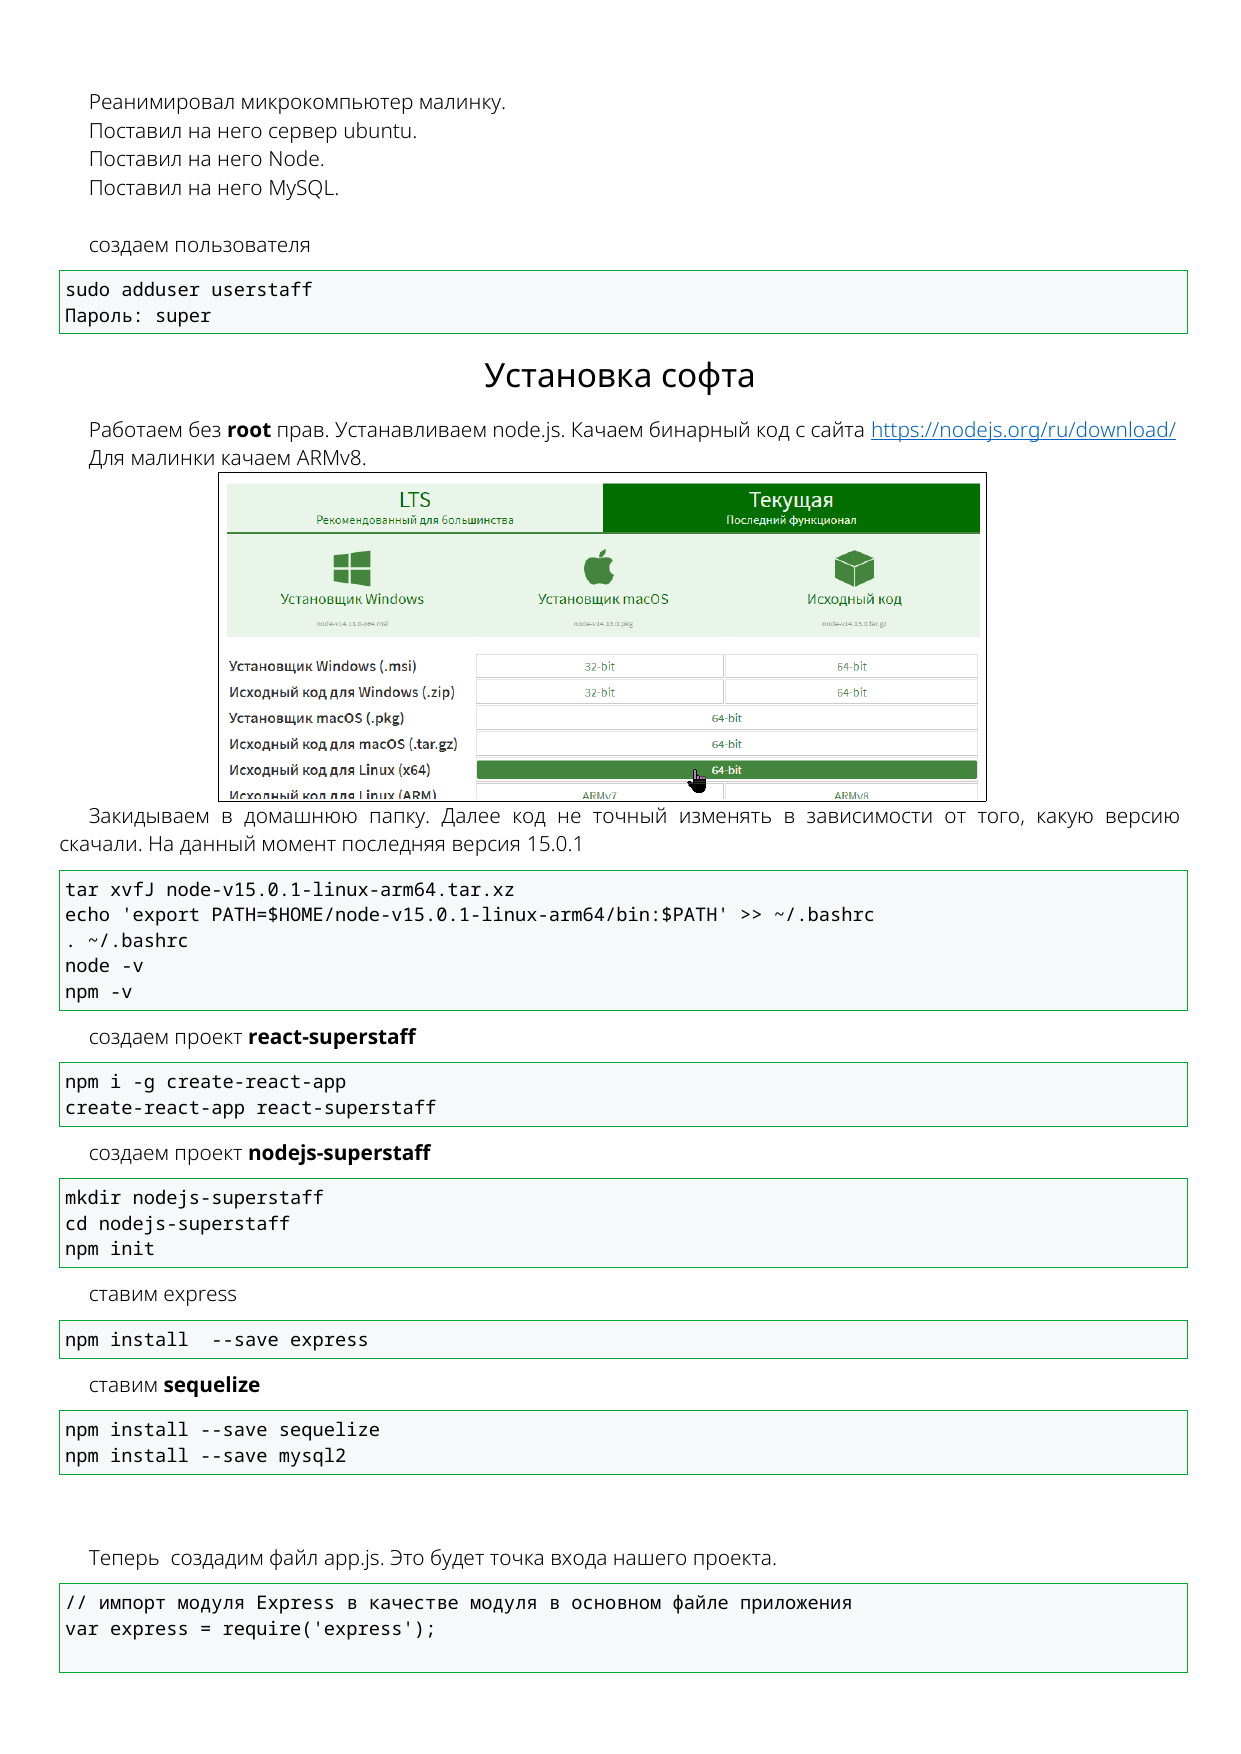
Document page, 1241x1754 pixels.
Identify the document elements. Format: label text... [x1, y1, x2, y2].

text sudo adduser userstaff [60, 271, 1187, 295]
text var express = require('express'); [60, 1608, 1187, 1634]
text // импорт модуля Express в качестве модуля в основном файле приложения [60, 1584, 1187, 1608]
text node -v [60, 946, 1187, 972]
text npm install --save mysql2 [60, 1436, 1187, 1474]
text mkdir nodejs-superstaff [60, 1179, 1187, 1204]
text ставим express [59, 1279, 1181, 1308]
text Поставил на него сервер ubuntu. [59, 116, 1181, 144]
text создаем проект react-superstaff [59, 1022, 1181, 1051]
text Теперь создадим файл app.js. Это будет точка входа нашего проекта. [59, 1543, 1181, 1571]
text ставим sequelize [59, 1370, 1181, 1398]
text npm -v [60, 972, 1187, 1010]
text Реанимировал микрокомпьютер малинку. [59, 87, 1181, 116]
text Работаем без root прав. Устанавливаем node.js. Качаем бинарный код с сайта https://nodejs.org/ru/download/ [59, 415, 1181, 443]
text npm install --save sequelize [60, 1411, 1187, 1436]
text Поставил на него MySQL. [59, 173, 1181, 201]
text create-react-app react-superstaff [60, 1088, 1187, 1126]
subtitle Установка софта [59, 352, 1181, 397]
text Для малинки качаем ARMv8. [59, 443, 1181, 472]
text Поставил на него Node. [59, 144, 1181, 173]
text cd nodejs-superstaff [60, 1204, 1187, 1229]
text Пароль: super [60, 295, 1187, 333]
text npm install --save express [60, 1321, 1187, 1358]
text echo 'export PATH=$HOME/node-v15.0.1-linux-arm64/bin:$PATH' >> ~/.bashrc [60, 895, 1187, 921]
text npm init [60, 1229, 1187, 1267]
text создаем проект nodejs-superstaff [59, 1138, 1181, 1166]
text создаем пользователя [59, 230, 1181, 258]
text . ~/.bashrc [60, 921, 1187, 946]
text tar xvfJ node-v15.0.1-linux-arm64.tar.xz [60, 871, 1187, 895]
text Закидываем в домашнюю папку. Далее код не точный изменять в зависимости от того, какую версию скачали. На данный момент последняя версия 15.0.1 [59, 799, 1181, 858]
picture [221, 474, 984, 799]
text npm i -g create-react-app [60, 1063, 1187, 1088]
